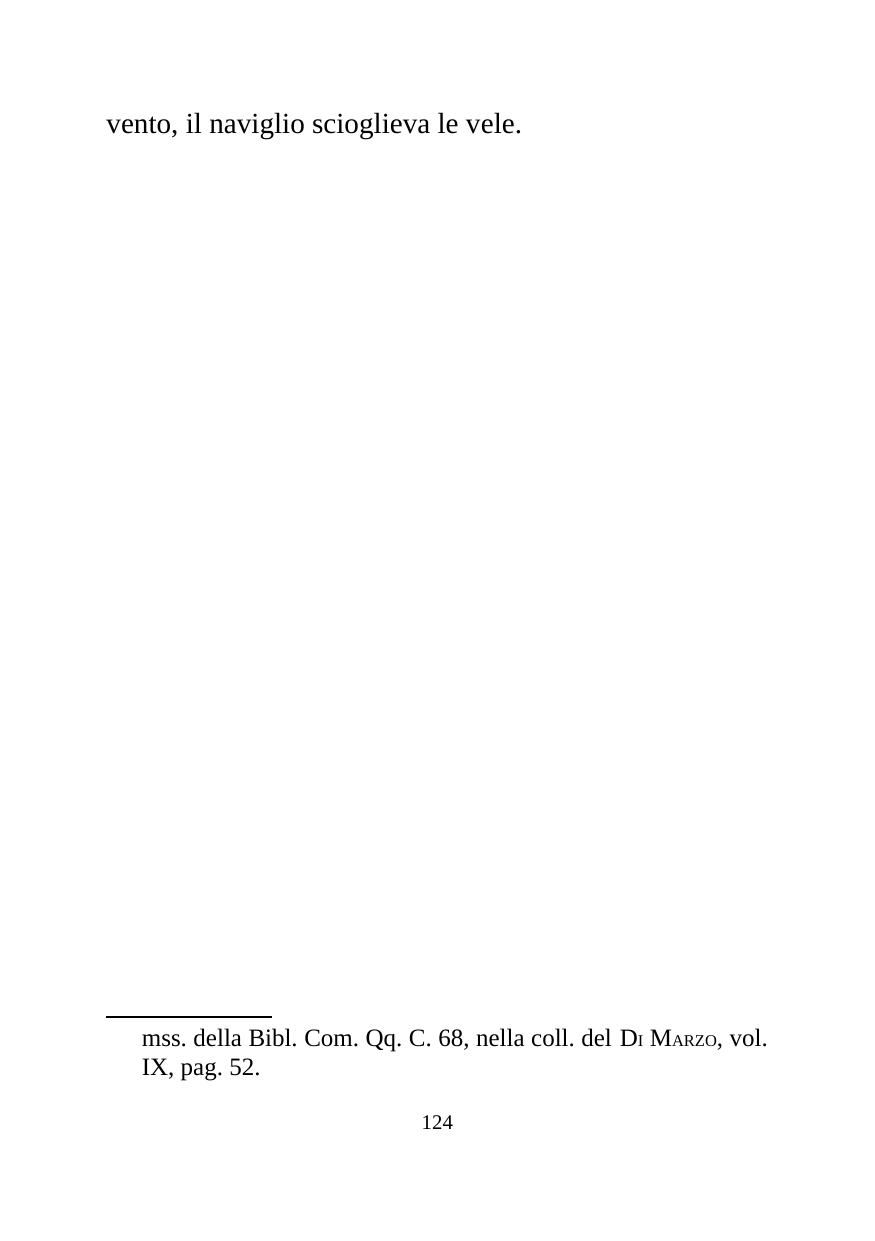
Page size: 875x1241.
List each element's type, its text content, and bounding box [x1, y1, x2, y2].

text mss. della Bibl. Com. Qq. C. 68, nella coll. del Di Marzo, vol. IX, pag. 52. [106, 1023, 768, 1080]
text vento, il naviglio scioglieva le vele. [106, 106, 768, 140]
